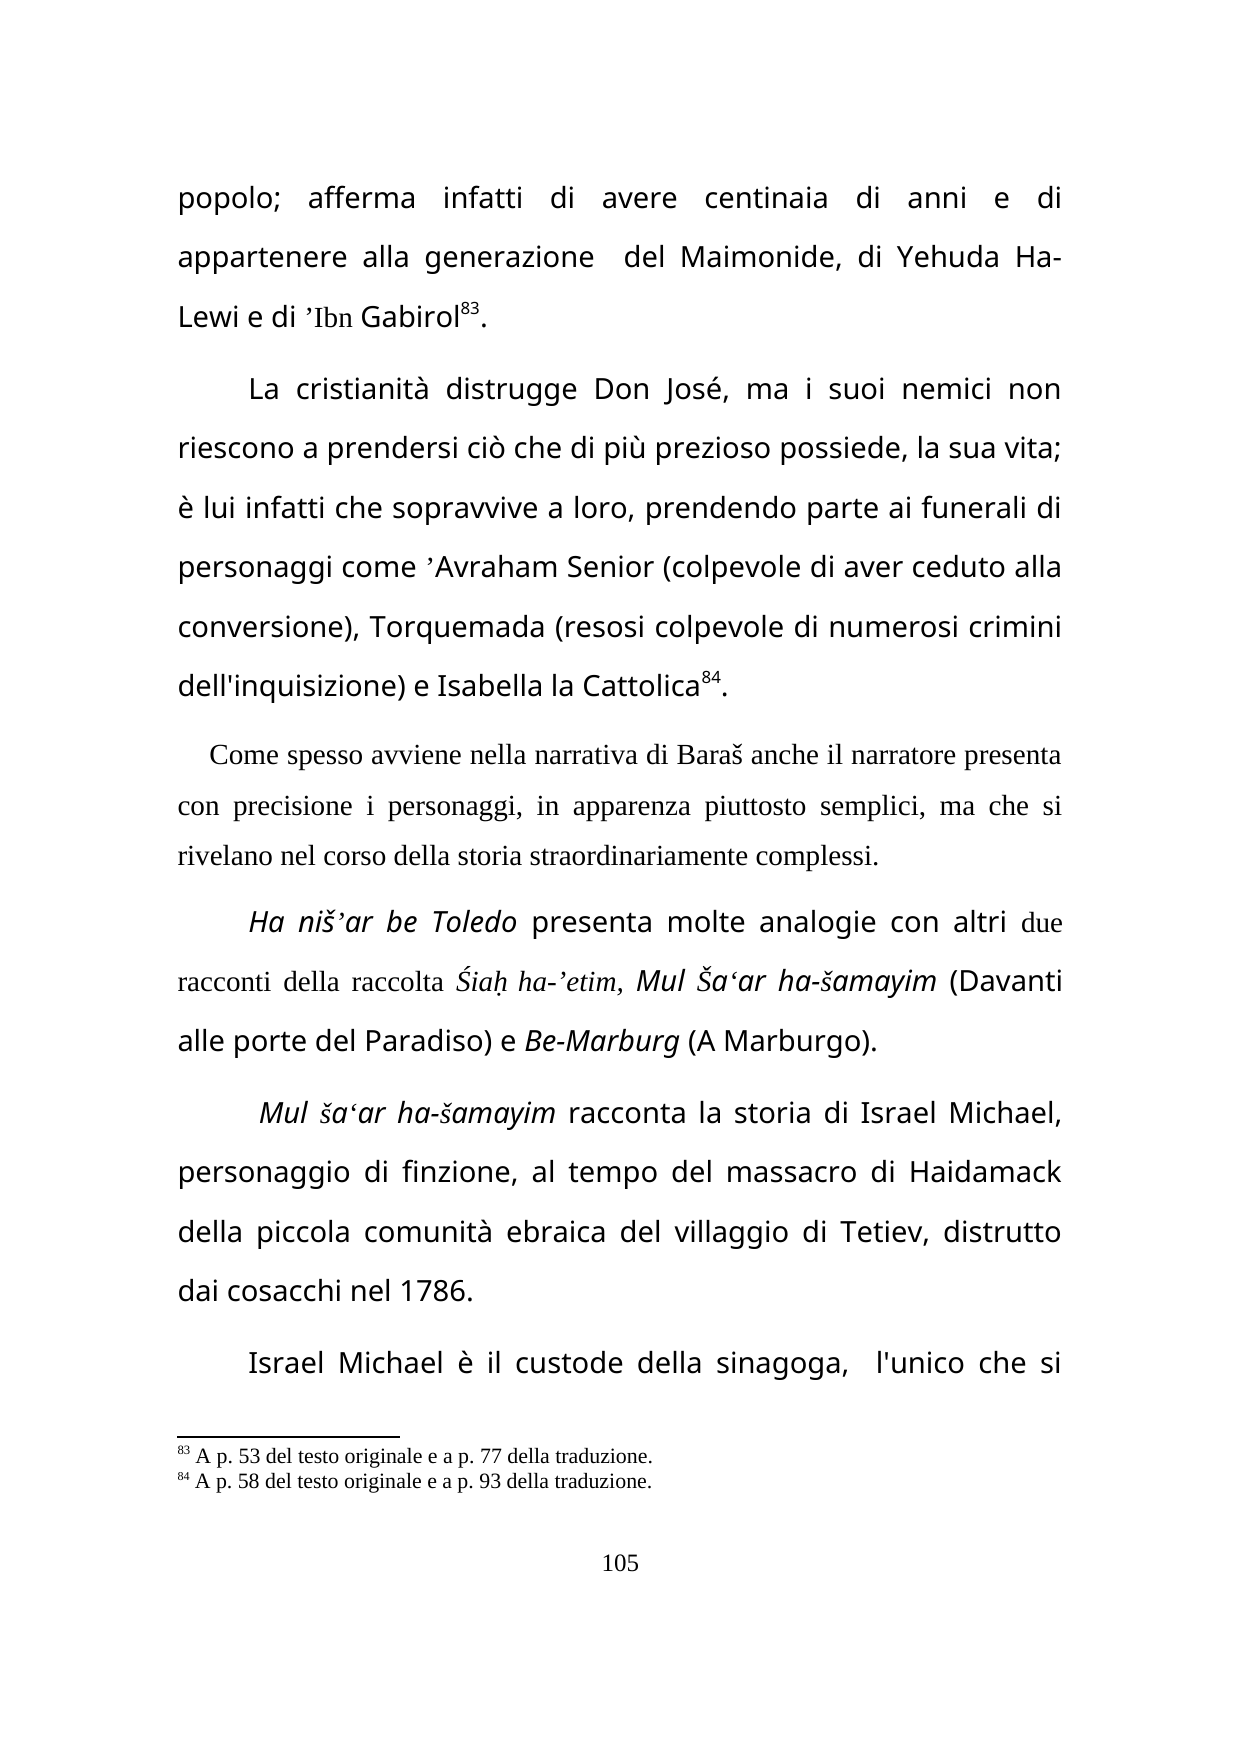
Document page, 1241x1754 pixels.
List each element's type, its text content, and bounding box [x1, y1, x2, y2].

text Israel Michael è il custode della sinagoga, l'unico che si [177, 1342, 1063, 1382]
text Come spesso avviene nella narrativa di Baraš anche il narratore presenta con precisione i personaggi, in apparenza piuttosto semplici, ma che si rivelano nel corso della storia straordinariamente complessi. [177, 737, 1063, 872]
text popolo; afferma infatti di avere centinaia di anni e di appartenere alla generazione del Maimonide, di Yehuda Ha-Lewi e di ʼIbn Gabirol. [177, 177, 1063, 336]
text Mul šaʻar ha-šamayim racconta la storia di Israel Michael, personaggio di finzione, al tempo del massacro di Haidamack della piccola comunità ebraica del villaggio di Tetiev, distrutto dai cosacchi nel 1786. [177, 1092, 1063, 1310]
text A p. 53 del testo originale e a p. 77 della traduzione. [177, 1443, 1063, 1468]
text La cristianità distrugge Don José, ma i suoi nemici non riescono a prendersi ciò che di più prezioso possiede, la sua vita; è lui infatti che sopravvive a loro, prendendo parte ai funerali di personaggi come ʼAvraham Senior (colpevole di aver ceduto alla conversione), Torquemada (resosi colpevole di numerosi crimini dell'inquisizione) e Isabella la Cattolica. [177, 368, 1063, 705]
text A p. 58 del testo originale e a p. 93 della traduzione. [177, 1468, 1063, 1493]
text Ha niš’ar be Toledo presenta molte analogie con altri due racconti della raccolta Śiaḥ ha-’etim, Mul Šaʻar ha-šamayim (Davanti alle porte del Paradiso) e Be-Marburg (A Marburgo). [177, 901, 1063, 1059]
